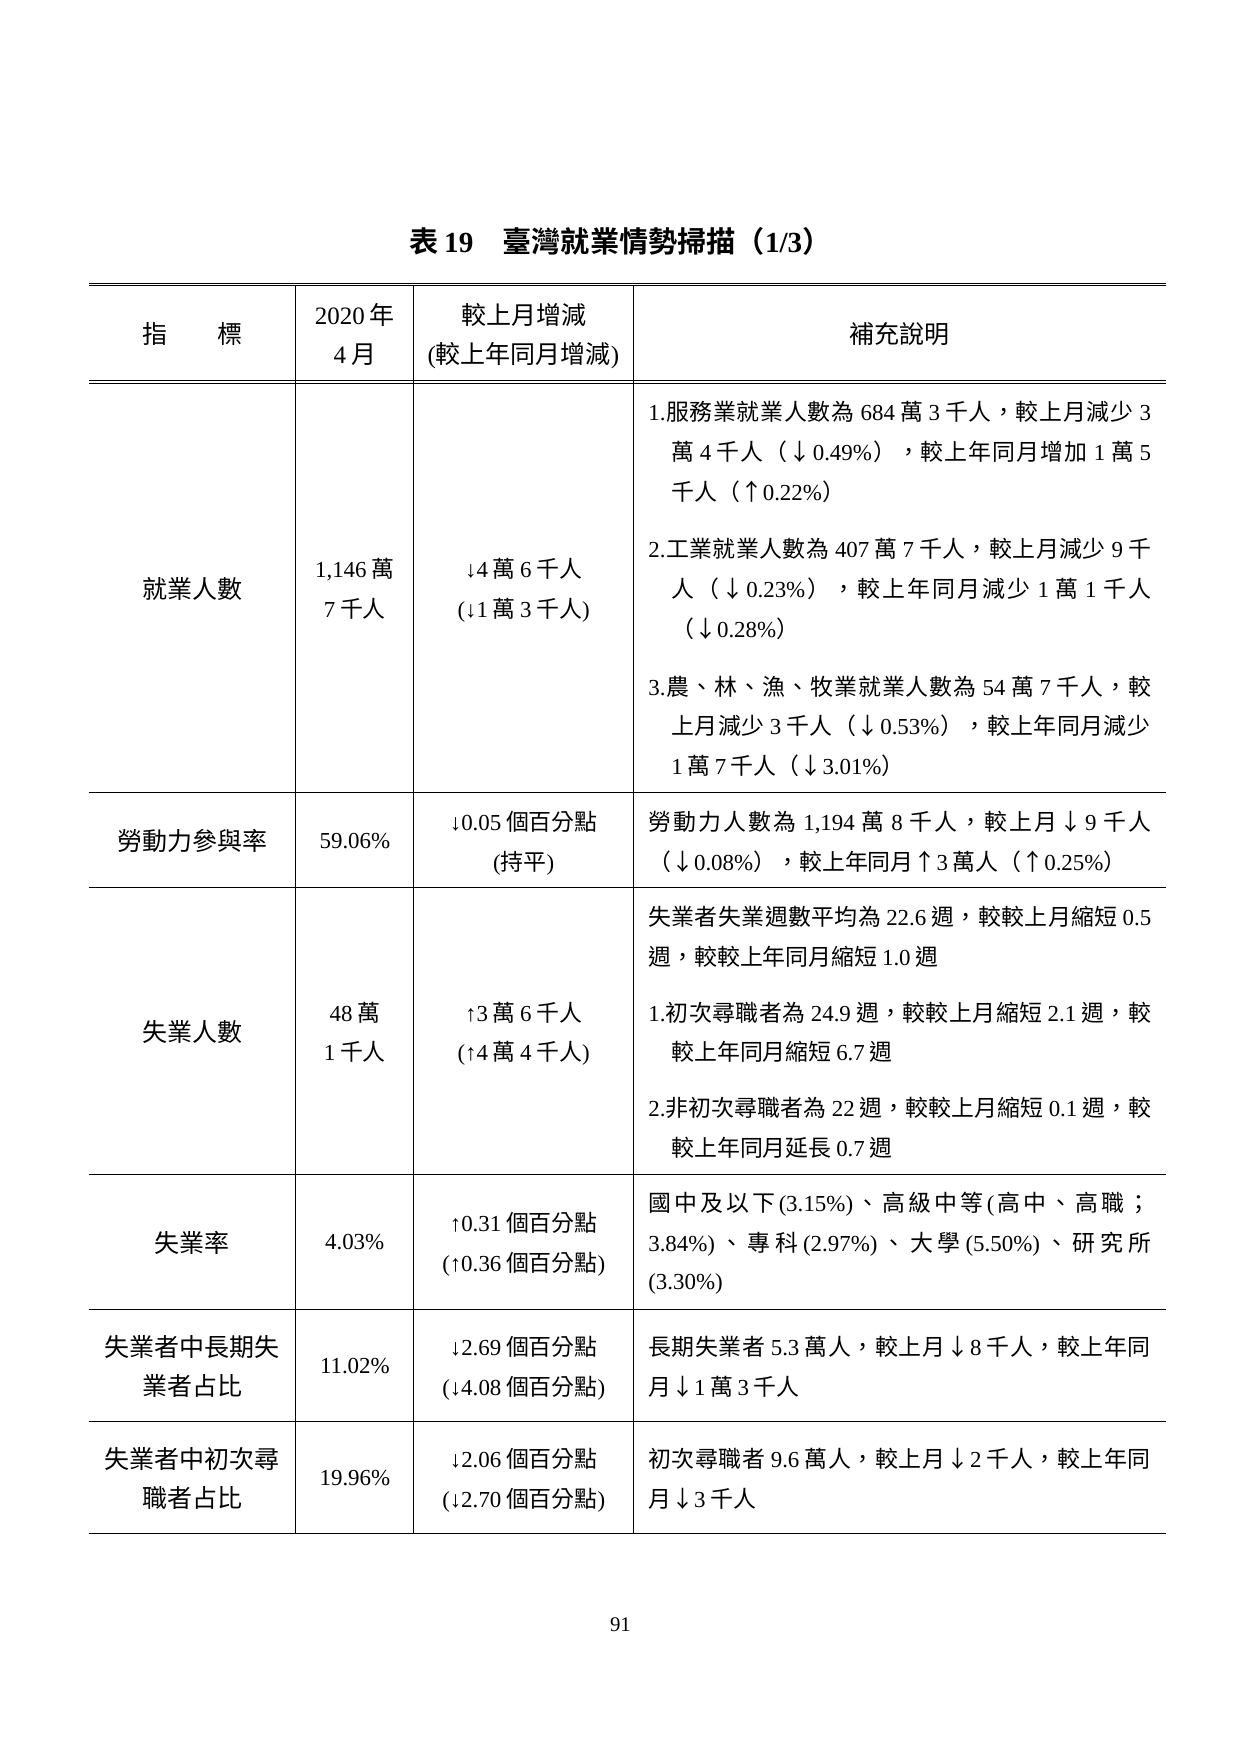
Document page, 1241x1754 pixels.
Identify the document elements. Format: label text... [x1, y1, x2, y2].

table_header 補充說明 [634, 286, 1166, 380]
table_cell 1,146萬7千人 [296, 384, 413, 792]
table_cell ↓2.69個百分點 (↓4.08個百分點) [414, 1310, 633, 1421]
table_cell ↓4萬6千人 (↓1萬3千人) [414, 384, 633, 792]
table_cell ↓2.06個百分點 (↓2.70個百分點) [414, 1422, 633, 1533]
table_header 2020年 4月 [296, 286, 413, 380]
table_cell 2.工業就業人數為407萬7千人，較上月減少9千人（↓0.23%），較上年同月減少1萬1千人（↓0.28%） [634, 518, 1166, 655]
table_header 指 標 [89, 286, 295, 380]
table_cell 初次尋職者9.6萬人，較上月↓2千人，較上年同月↓3千人 [634, 1422, 1166, 1533]
table_cell ↑3萬6千人 (↑4萬4千人) [414, 888, 633, 1173]
table_cell 勞動力參與率 [89, 793, 295, 887]
table_cell 失業者中長期失業者占比 [89, 1310, 295, 1421]
table_cell 59.06% [296, 793, 413, 887]
table_cell 48萬 1千人 [296, 888, 413, 1173]
table_cell 失業人數 [89, 888, 295, 1173]
table_cell ↓0.05個百分點 (持平) [414, 793, 633, 887]
table_cell 失業者中初次尋職者占比 [89, 1422, 295, 1533]
table_cell 失業者失業週數平均為22.6週，較較上月縮短0.5週，較較上年同月縮短1.0週 [634, 888, 1166, 983]
text 表19 臺灣就業情勢掃描（1/3） [177, 211, 1063, 263]
table_cell ↑0.31個百分點 (↑0.36個百分點) [414, 1175, 633, 1309]
table_cell 4.03% [296, 1175, 413, 1309]
table_cell 19.96% [296, 1422, 413, 1533]
table_cell 1.初次尋職者為24.9週，較較上月縮短2.1週，較較上年同月縮短6.7週 [634, 983, 1166, 1078]
table_header 較上月增減 (較上年同月增減) [414, 286, 633, 380]
table_cell 失業率 [89, 1175, 295, 1309]
table_cell 11.02% [296, 1310, 413, 1421]
table_cell 1.服務業就業人數為684萬3千人，較上月減少3萬4千人（↓0.49%），較上年同月增加1萬5千人（↑0.22%） [634, 384, 1166, 517]
table_cell 3.農、林、漁、牧業就業人數為54萬7千人，較上月減少3千人（↓0.53%），較上年同月減少1萬7千人（↓3.01%） [634, 655, 1166, 792]
table_cell 2.非初次尋職者為22週，較較上月縮短0.1週，較較上年同月延長0.7週 [634, 1078, 1166, 1173]
table_cell 就業人數 [89, 384, 295, 792]
table_cell 長期失業者5.3萬人，較上月↓8千人，較上年同月↓1萬3千人 [634, 1310, 1166, 1421]
table_cell 勞動力人數為1,194萬8千人，較上月↓9千人（↓0.08%），較上年同月↑3萬人（↑0.25%） [634, 793, 1166, 887]
table_cell 國中及以下(3.15%)、高級中等(高中、高職；3.84%)、專科(2.97%)、大學(5.50%)、研究所(3.30%) [634, 1175, 1166, 1309]
